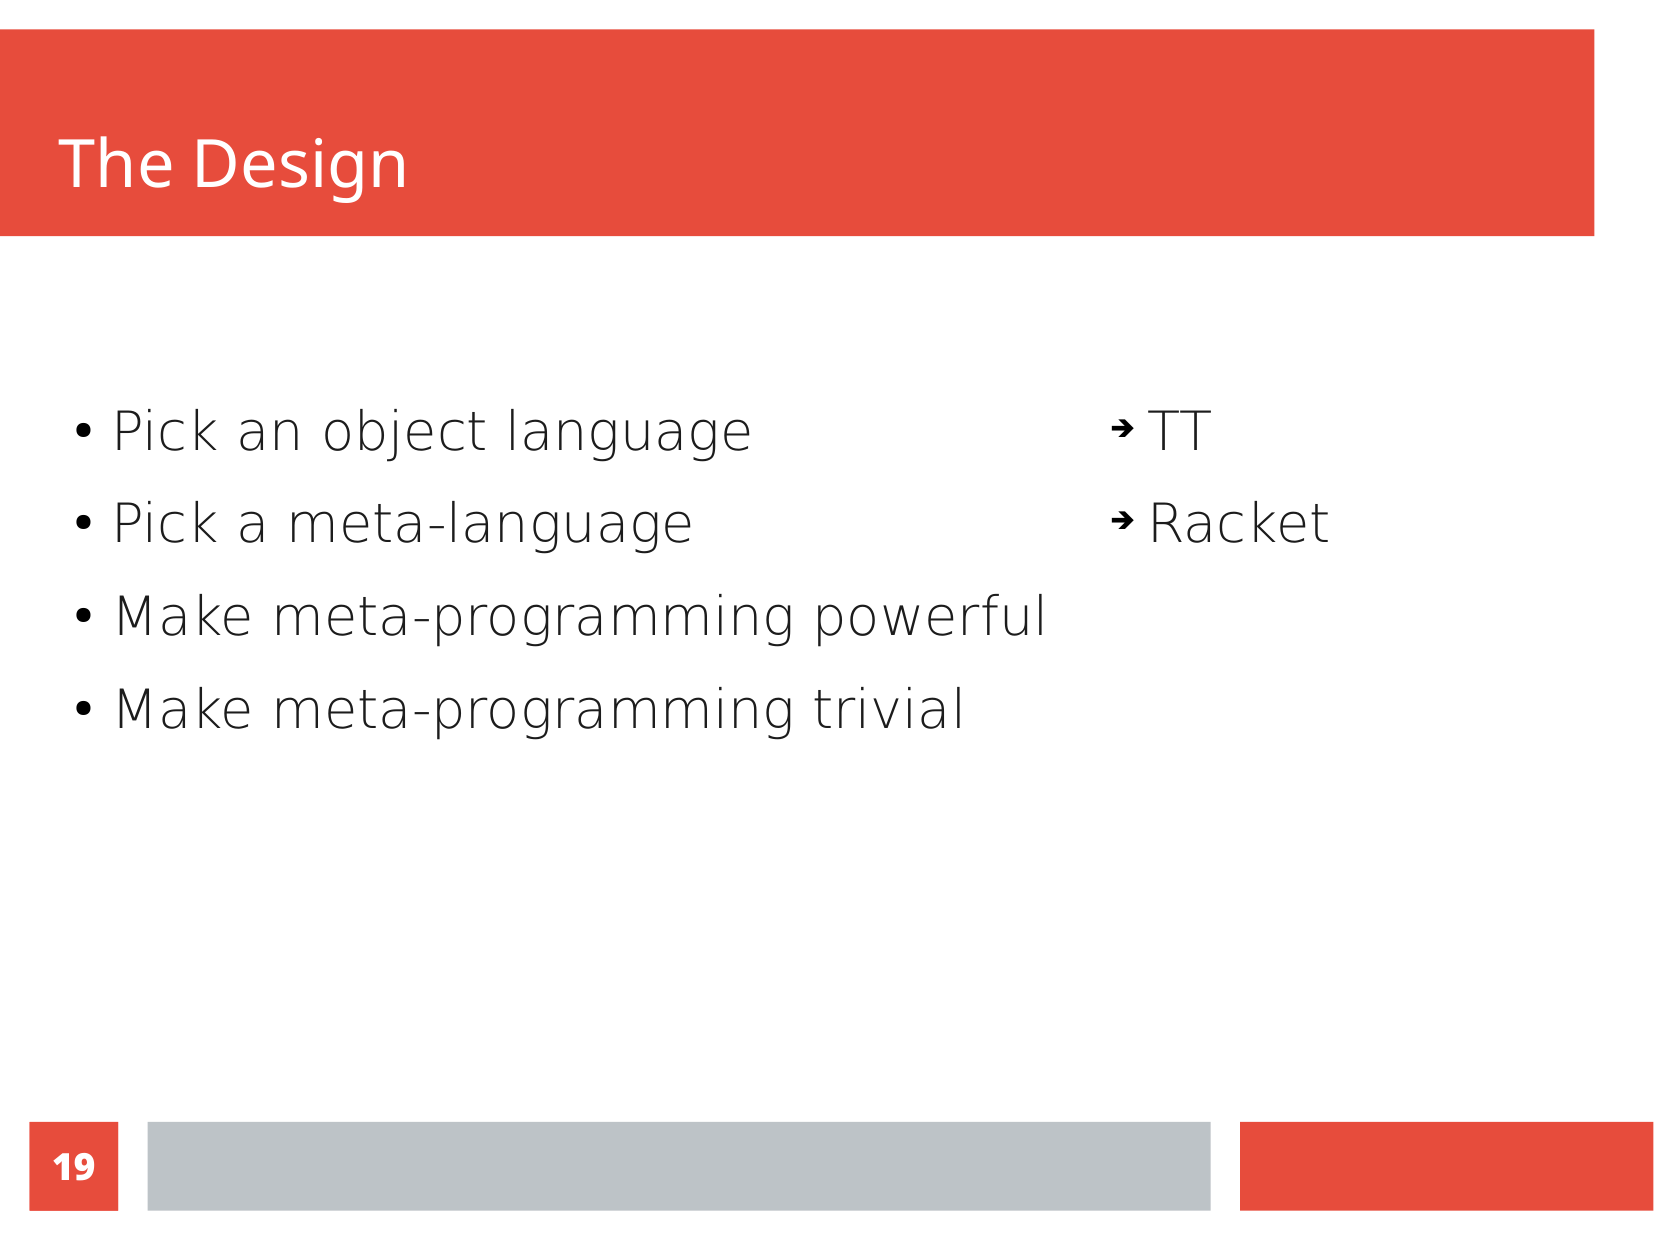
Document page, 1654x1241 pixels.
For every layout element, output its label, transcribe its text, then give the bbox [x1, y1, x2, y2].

list Pick an object language Pick a meta-language Make meta-programming powerful Make meta-programming trivial [59, 324, 1066, 1093]
list TT Racket [1095, 324, 1566, 1093]
title The Design [59, 59, 1595, 207]
